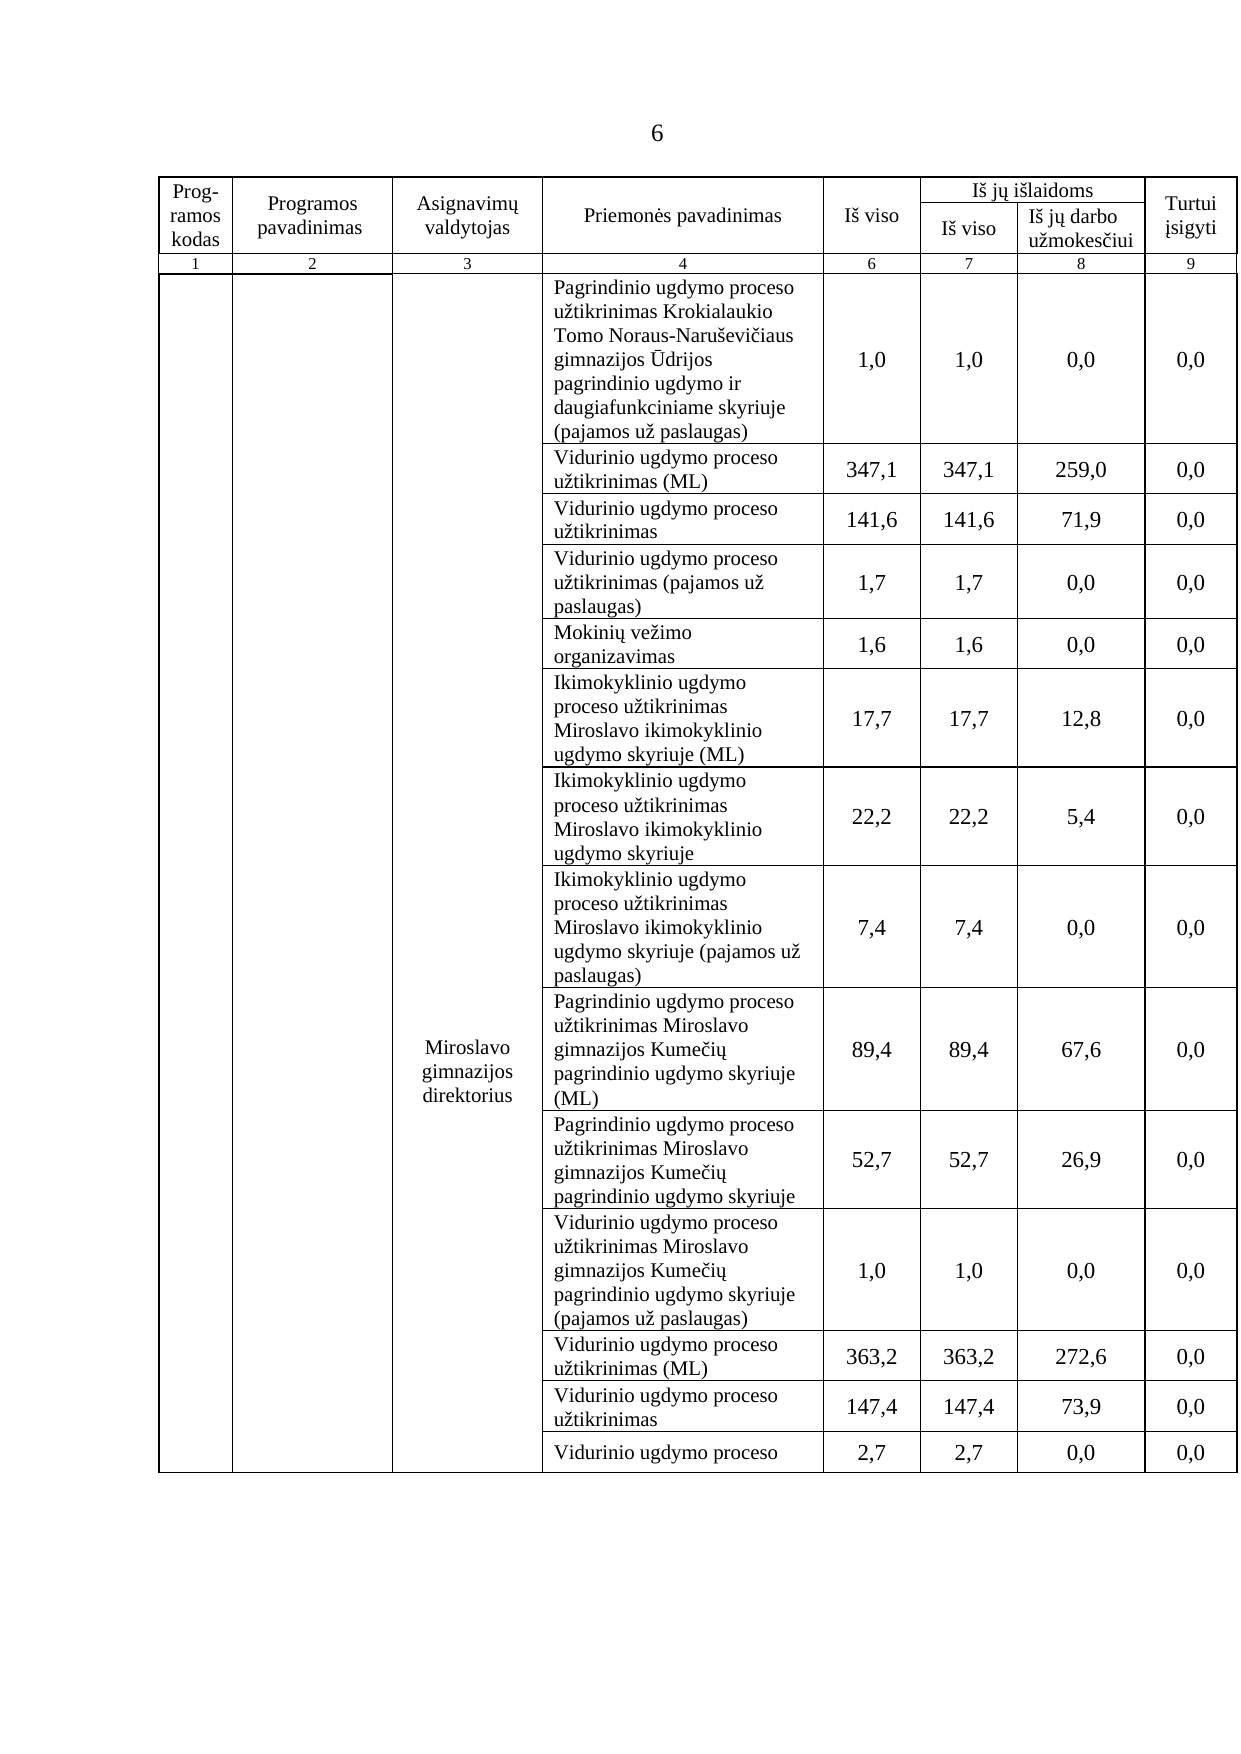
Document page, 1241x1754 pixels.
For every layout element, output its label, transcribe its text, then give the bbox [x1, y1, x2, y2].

table_cell 0,0 [1146, 669, 1236, 766]
table_cell 1,0 [824, 1209, 920, 1330]
table_cell Mokinių vežimo organizavimas [543, 619, 823, 668]
table_cell Pagrindinio ugdymo proceso užtikrinimas Krokialaukio Tomo Noraus-Naruševičiaus gimnazijos Ūdrijos pagrindinio ugdymo ir daugiafunkciniame skyriuje (pajamos už paslaugas) [543, 274, 823, 443]
table_cell 5,4 [1018, 768, 1144, 865]
table_cell Vidurinio ugdymo proceso užtikrinimas Miroslavo gimnazijos Kumečių pagrindinio ugdymo skyriuje (pajamos už paslaugas) [543, 1209, 823, 1330]
table_cell 7 [921, 254, 1017, 273]
table_cell 0,0 [1146, 494, 1236, 543]
table_cell Vidurinio ugdymo proceso [543, 1432, 823, 1472]
table_cell 4 [543, 254, 823, 273]
table_cell 1,0 [921, 1209, 1017, 1330]
table_cell Pagrindinio ugdymo proceso užtikrinimas Miroslavo gimnazijos Kumečių pagrindinio ugdymo skyriuje [543, 1111, 823, 1208]
table_cell 147,4 [921, 1381, 1017, 1431]
table_cell [160, 275, 232, 1472]
table_cell 0,0 [1146, 1331, 1236, 1380]
table_cell 0,0 [1018, 1432, 1144, 1472]
table_cell 2 [233, 254, 392, 273]
table_cell 22,2 [824, 768, 920, 865]
table_cell Vidurinio ugdymo proceso užtikrinimas [543, 1381, 823, 1431]
table_cell 7,4 [824, 866, 920, 987]
table_cell Vidurinio ugdymo proceso užtikrinimas (ML) [543, 444, 823, 493]
table_cell 0,0 [1146, 619, 1236, 668]
table_cell 89,4 [921, 988, 1017, 1109]
table_header Priemonės pavadinimas [543, 178, 823, 252]
table_cell 6 [824, 254, 920, 273]
table_cell 3 [393, 254, 542, 273]
table_cell 259,0 [1018, 444, 1144, 493]
table_cell 0,0 [1018, 274, 1144, 443]
table_cell 89,4 [824, 988, 920, 1109]
table_cell 0,0 [1146, 988, 1236, 1109]
table_cell 1,7 [824, 545, 920, 618]
table_cell 0,0 [1146, 274, 1236, 443]
table_cell 347,1 [921, 444, 1017, 493]
table_cell 71,9 [1018, 494, 1144, 543]
table_cell Ikimokyklinio ugdymo proceso užtikrinimas Miroslavo ikimokyklinio ugdymo skyriuje [543, 768, 823, 865]
table_cell [233, 275, 392, 1472]
table_cell 8 [1018, 254, 1144, 273]
table_cell 1,6 [824, 619, 920, 668]
table_cell 0,0 [1146, 1209, 1236, 1330]
table_cell [393, 274, 542, 668]
table_cell 0,0 [1018, 545, 1144, 618]
table_cell 272,6 [1018, 1331, 1144, 1380]
table_header Iš jų išlaidoms [921, 178, 1144, 202]
table_cell 1,0 [921, 274, 1017, 443]
table_cell 2,7 [921, 1432, 1017, 1472]
table_cell 0,0 [1146, 444, 1236, 493]
table_cell 7,4 [921, 866, 1017, 987]
table_cell 0,0 [1146, 866, 1236, 987]
table_header Iš viso [824, 178, 920, 252]
table_cell 0,0 [1018, 1209, 1144, 1330]
table_cell 1,7 [921, 545, 1017, 618]
table_cell 0,0 [1018, 619, 1144, 668]
table_cell 17,7 [921, 669, 1017, 766]
table_header Prog-ramos kodas [160, 178, 232, 252]
table_cell 0,0 [1146, 1111, 1236, 1208]
table_cell Iš viso [921, 203, 1017, 252]
table_cell Ikimokyklinio ugdymo proceso užtikrinimas Miroslavo ikimokyklinio ugdymo skyriuje (ML) [543, 669, 823, 766]
table_cell 147,4 [824, 1381, 920, 1431]
table_cell 1,0 [824, 274, 920, 443]
table_cell 9 [1146, 254, 1236, 273]
table_cell 0,0 [1146, 545, 1236, 618]
table_cell 141,6 [921, 494, 1017, 543]
table_cell 0,0 [1146, 1381, 1236, 1431]
table_header Asignavimų valdytojas [393, 178, 542, 252]
table_cell 1 [159, 254, 232, 273]
table_cell Ikimokyklinio ugdymo proceso užtikrinimas Miroslavo ikimokyklinio ugdymo skyriuje (pajamos už paslaugas) [543, 866, 823, 987]
table_cell Iš jų darbo užmokesčiui [1018, 203, 1144, 252]
table_cell 22,2 [921, 768, 1017, 865]
table_cell 17,7 [824, 669, 920, 766]
table_header Programos pavadinimas [233, 178, 392, 252]
table_cell 67,6 [1018, 988, 1144, 1109]
table_cell 0,0 [1146, 1432, 1236, 1472]
table_cell Vidurinio ugdymo proceso užtikrinimas [543, 494, 823, 543]
table_cell 141,6 [824, 494, 920, 543]
table_cell Miroslavo gimnazijos direktorius [393, 668, 542, 1472]
table_cell 52,7 [824, 1111, 920, 1208]
table_cell 2,7 [824, 1432, 920, 1472]
table_cell 12,8 [1018, 669, 1144, 766]
table_cell 0,0 [1146, 768, 1236, 865]
table_cell 347,1 [824, 444, 920, 493]
table_cell 52,7 [921, 1111, 1017, 1208]
table_cell 363,2 [921, 1331, 1017, 1380]
table_cell 26,9 [1018, 1111, 1144, 1208]
table_cell Vidurinio ugdymo proceso užtikrinimas (ML) [543, 1331, 823, 1380]
table_cell 73,9 [1018, 1381, 1144, 1431]
table_cell Pagrindinio ugdymo proceso užtikrinimas Miroslavo gimnazijos Kumečių pagrindinio ugdymo skyriuje (ML) [543, 988, 823, 1109]
table_cell 363,2 [824, 1331, 920, 1380]
table_cell 0,0 [1018, 866, 1144, 987]
table_cell Vidurinio ugdymo proceso užtikrinimas (pajamos už paslaugas) [543, 545, 823, 618]
table_cell 1,6 [921, 619, 1017, 668]
table_header Turtui įsigyti [1146, 178, 1236, 252]
